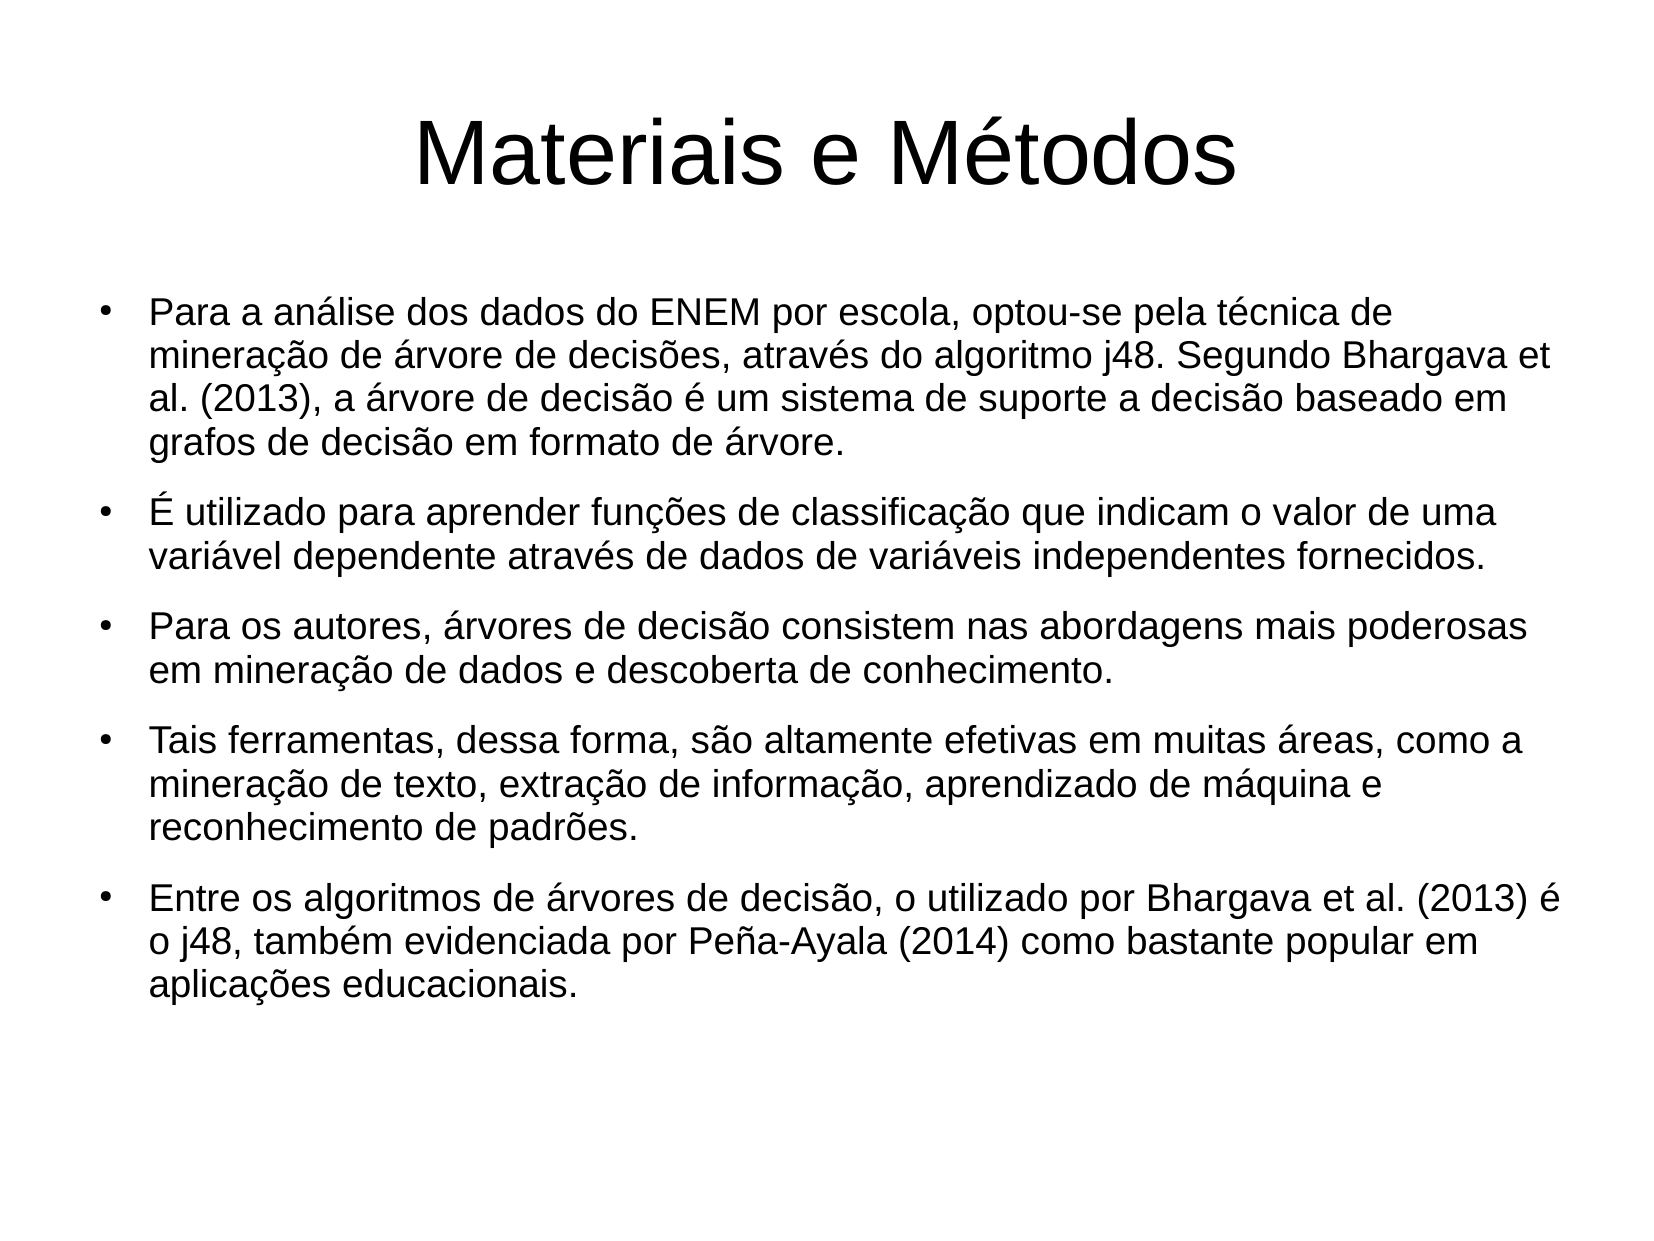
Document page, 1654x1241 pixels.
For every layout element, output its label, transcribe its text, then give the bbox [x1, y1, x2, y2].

title Materiais e Métodos [82, 49, 1571, 257]
list Para a análise dos dados do ENEM por escola, optou-se pela técnica de mineração de árvore de decisões, através do algoritmo j48. Segundo Bhargava et al. (2013), a árvore de decisão é um sistema de suporte a decisão baseado em grafos de decisão em formato de árvore. É utilizado para aprender funções de classificação que indicam o valor de uma variável dependente através de dados de variáveis independentes fornecidos. Para os autores, árvores de decisão consistem nas abordagens mais poderosas em mineração de dados e descoberta de conhecimento. Tais ferramentas, dessa forma, são altamente efetivas em muitas áreas, como a mineração de texto, extração de informação, aprendizado de máquina e reconhecimento de padrões. Entre os algoritmos de árvores de decisão, o utilizado por Bhargava et al. (2013) é o j48, também evidenciada por Peña-Ayala (2014) como bastante popular em aplicações educacionais. [82, 290, 1571, 1010]
